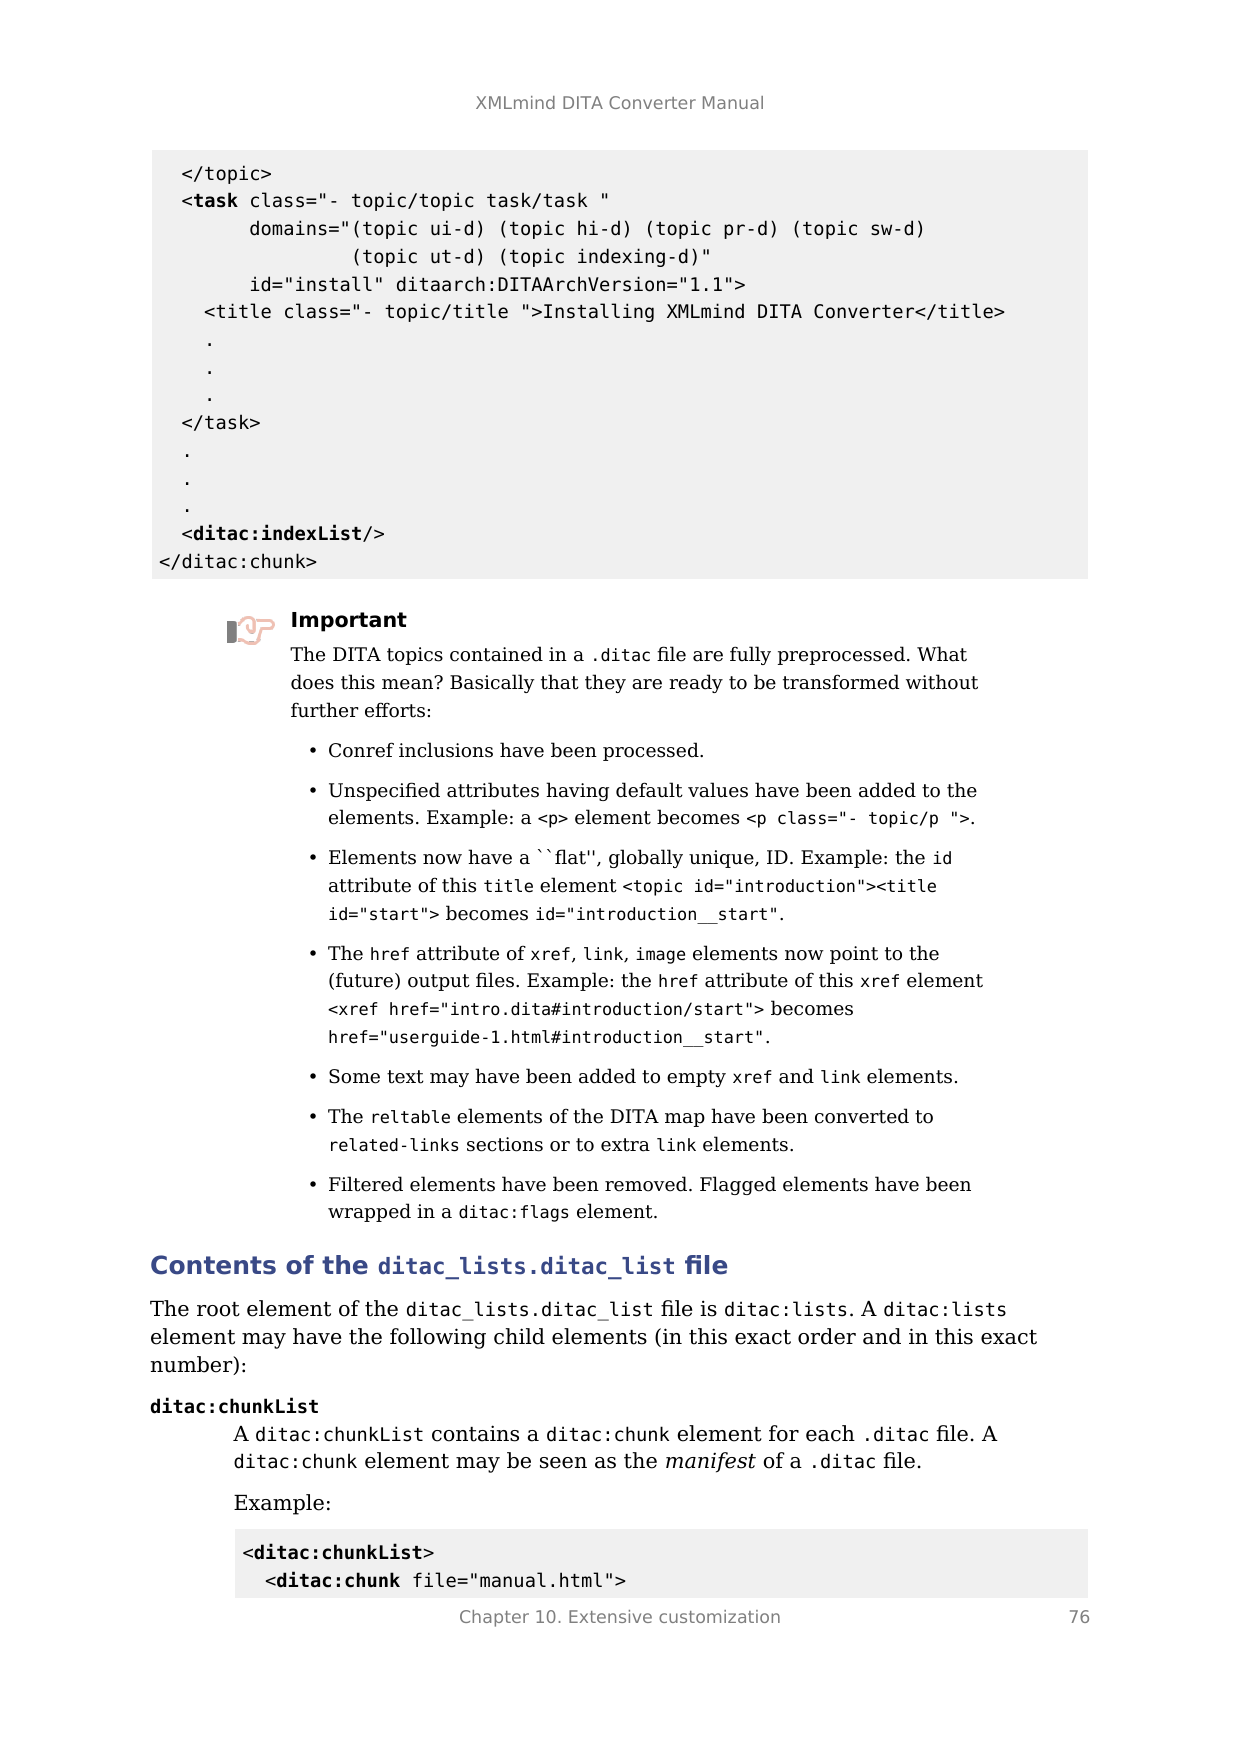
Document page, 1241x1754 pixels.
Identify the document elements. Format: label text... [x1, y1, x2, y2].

text A ditac:chunkList contains a ditac:chunk element for each .ditac file. A ditac:chunk element may be seen as the manifest of a .ditac file. [233, 1418, 1090, 1474]
text The root element of the ditac_lists.ditac_list file is ditac:lists. A ditac:lists element may have the following child elements (in this exact order and in this exact number): [150, 1294, 1090, 1377]
text ditac:chunkList [150, 1391, 1090, 1418]
text Contents of the ditac_lists.ditac_list file [150, 1251, 1090, 1280]
text Example: [233, 1487, 1090, 1515]
table_header Important The DITA topics contained in a .ditac file are fully preprocessed. What does this mean? Basically that they are ready to be transformed without further efforts: Conref inclusions have been processed. Unspecified attributes having default values have been added to the elements. Example: a <p> element becomes <p class="- topic/p ">. Elements now have a ``flat'', globally unique, ID. Example: the id attribute of this title element <topic id="introduction"><title id="start"> becomes id="introduction__start". The href attribute of xref, link, image elements now point to the (future) output files. Example: the href attribute of this xref element <xref href="intro.dita#introduction/start"> becomes href="userguide-1.html#introduction__start". Some text may have been added to empty xref and link elements. The reltable elements of the DITA map have been converted to related-links sections or to extra link elements. Filtered elements have been removed. Flagged elements have been wrapped in a ditac:flags element. [290, 607, 1015, 1223]
text </topic> <task class="- topic/topic task/task " domains="(topic ui-d) (topic hi-d) (topic pr-d) (topic sw-d) (topic ut-d) (topic indexing-d)" id="install" ditaarch:DITAArchVersion="1.1"> <title class="- topic/title ">Installing XMLmind DITA Converter</title> . . . </task> . . . <ditac:indexList/> </ditac:chunk> [152, 150, 1088, 579]
text <ditac:chunkList> <ditac:chunk file="manual.html"> [235, 1529, 1088, 1598]
table_header [225, 607, 290, 1223]
picture [225, 607, 275, 657]
